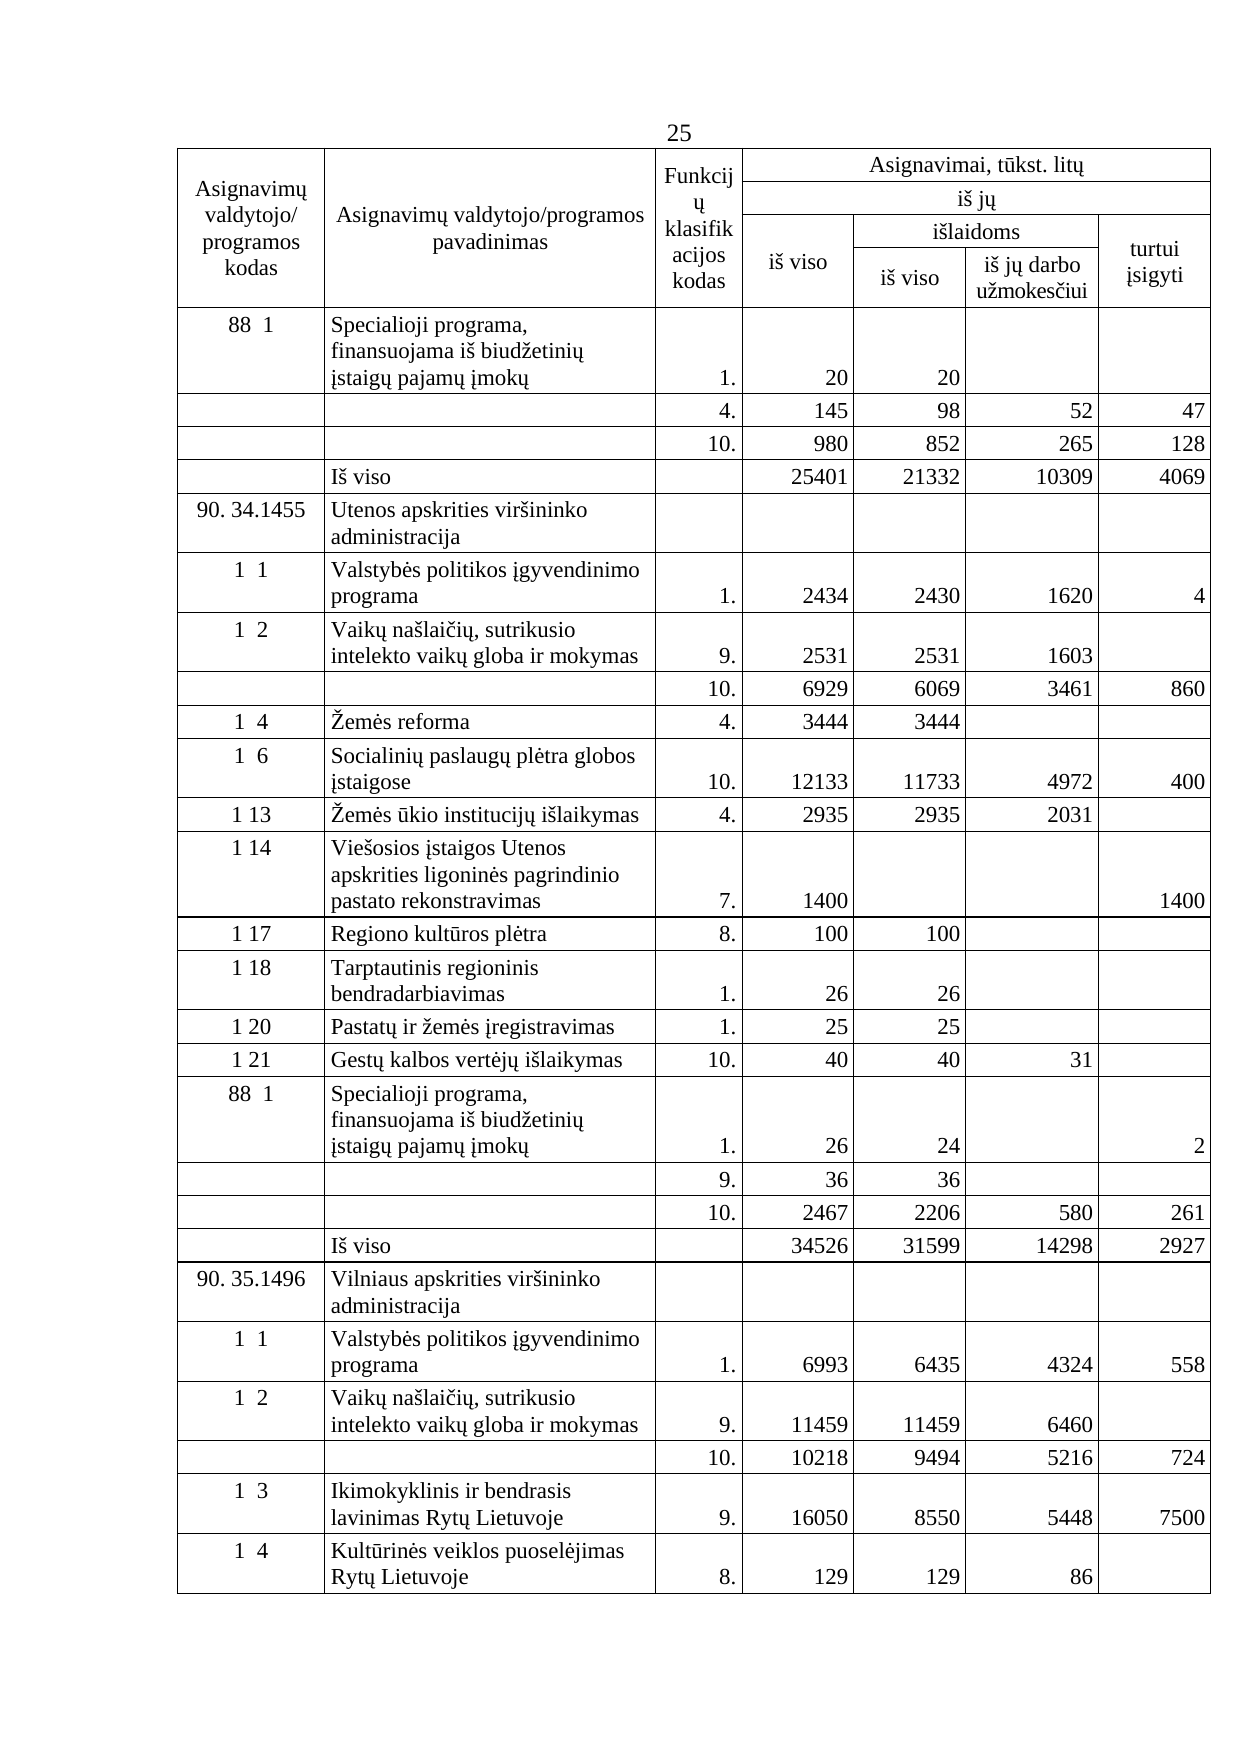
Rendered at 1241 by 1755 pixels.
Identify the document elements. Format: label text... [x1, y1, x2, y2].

table_cell iš viso [854, 248, 965, 307]
table_cell 25401 [743, 460, 853, 492]
table_cell [1099, 613, 1210, 671]
table_cell 24 [854, 1077, 965, 1162]
table_cell Vaikų našlaičių, sutrikusio intelekto vaikų globa ir mokymas [325, 613, 655, 671]
table_cell 1 2 [178, 613, 324, 671]
table_cell 11733 [854, 739, 965, 797]
table_cell [656, 494, 742, 552]
table_cell 558 [1099, 1322, 1210, 1381]
table_cell 1. [656, 553, 742, 612]
table_cell 10309 [966, 460, 1098, 492]
table_cell 2531 [854, 613, 965, 671]
table_cell 1. [656, 308, 742, 393]
table_cell 1 18 [178, 951, 324, 1009]
table_cell 852 [854, 427, 965, 459]
table_cell 52 [966, 394, 1098, 426]
table_cell Ikimokyklinis ir bendrasis lavinimas Rytų Lietuvoje [325, 1474, 655, 1533]
table_cell 2 [1099, 1077, 1210, 1162]
table_cell 4069 [1099, 460, 1210, 492]
table_cell [325, 672, 655, 704]
table_cell [1099, 308, 1210, 393]
table_cell 1. [656, 951, 742, 1009]
table_cell 2031 [966, 798, 1098, 831]
table_cell 10. [656, 1441, 742, 1473]
table_cell [178, 1196, 324, 1228]
table_cell [743, 1263, 853, 1321]
table_cell Viešosios įstaigos Utenos apskrities ligoninės pagrindinio pastato rekonstravimas [325, 832, 655, 916]
table_cell 5216 [966, 1441, 1098, 1473]
table_cell 10. [656, 672, 742, 704]
table_cell iš jų darbo užmokesčiui [966, 248, 1098, 307]
table_cell 129 [854, 1534, 965, 1592]
table_cell [325, 394, 655, 426]
table_cell 1603 [966, 613, 1098, 671]
table_cell Pastatų ir žemės įregistravimas [325, 1010, 655, 1042]
table_cell 31599 [854, 1229, 965, 1261]
table_cell Valstybės politikos įgyvendinimo programa [325, 1322, 655, 1381]
table_cell 1 4 [178, 1534, 324, 1592]
table_cell 1 21 [178, 1044, 324, 1076]
table_cell 16050 [743, 1474, 853, 1533]
table_cell 1. [656, 1010, 742, 1042]
table_cell 26 [743, 951, 853, 1009]
table_cell 2935 [743, 798, 853, 831]
table_cell 1 13 [178, 798, 324, 831]
table_cell 40 [854, 1044, 965, 1076]
table_cell Valstybės politikos įgyvendinimo programa [325, 553, 655, 612]
table_cell [1099, 1044, 1210, 1076]
table_cell 10. [656, 427, 742, 459]
table_cell 25 [743, 1010, 853, 1042]
table_cell [854, 832, 965, 916]
table_cell Iš viso [325, 1229, 655, 1261]
table_cell 36 [854, 1163, 965, 1195]
table_cell [966, 1163, 1098, 1195]
table_cell [854, 494, 965, 552]
table_cell [966, 918, 1098, 950]
table_cell 4972 [966, 739, 1098, 797]
table_cell [178, 460, 324, 492]
table_cell Regiono kultūros plėtra [325, 918, 655, 950]
table_cell 8. [656, 1534, 742, 1592]
table_cell turtui įsigyti [1099, 215, 1210, 307]
table_cell [1099, 951, 1210, 1009]
table_cell 8. [656, 918, 742, 950]
table_cell 86 [966, 1534, 1098, 1592]
table_cell [743, 494, 853, 552]
table_cell 129 [743, 1534, 853, 1592]
table_cell [966, 1010, 1098, 1042]
table_cell 724 [1099, 1441, 1210, 1473]
table_cell [656, 460, 742, 492]
table_cell [178, 672, 324, 704]
table_cell 100 [854, 918, 965, 950]
table_cell [966, 494, 1098, 552]
table_cell 10. [656, 1196, 742, 1228]
table_cell 4. [656, 798, 742, 831]
table_cell 11459 [743, 1382, 853, 1440]
table_cell 9. [656, 1382, 742, 1440]
table_cell 1 17 [178, 918, 324, 950]
table_cell 100 [743, 918, 853, 950]
table_cell Vilniaus apskrities viršininko administracija [325, 1263, 655, 1321]
table_cell 1400 [743, 832, 853, 916]
table_cell [178, 394, 324, 426]
table_cell 1 1 [178, 553, 324, 612]
table_cell išlaidoms [854, 215, 1098, 247]
table_cell 6435 [854, 1322, 965, 1381]
table_cell 4. [656, 706, 742, 738]
table_cell 265 [966, 427, 1098, 459]
table_cell 88 1 [178, 1077, 324, 1162]
table_cell 10. [656, 739, 742, 797]
table_cell 6460 [966, 1382, 1098, 1440]
table_cell 6993 [743, 1322, 853, 1381]
table_cell 1 3 [178, 1474, 324, 1533]
table_cell [325, 1163, 655, 1195]
table_cell 36 [743, 1163, 853, 1195]
table_cell 9. [656, 1163, 742, 1195]
table_cell [178, 1163, 324, 1195]
table_cell 1 2 [178, 1382, 324, 1440]
table_cell 88 1 [178, 308, 324, 393]
table_cell [1099, 1382, 1210, 1440]
table_cell 47 [1099, 394, 1210, 426]
table_cell 6929 [743, 672, 853, 704]
table_cell 1 14 [178, 832, 324, 916]
table_cell 21332 [854, 460, 965, 492]
table_cell 6069 [854, 672, 965, 704]
table_cell 860 [1099, 672, 1210, 704]
table_cell 261 [1099, 1196, 1210, 1228]
table_cell Iš viso [325, 460, 655, 492]
table_header Asignavimų valdytojo/ programos kodas [178, 149, 324, 307]
table_cell 9. [656, 1474, 742, 1533]
table_cell 4324 [966, 1322, 1098, 1381]
table_cell 2935 [854, 798, 965, 831]
table_cell 7500 [1099, 1474, 1210, 1533]
table_cell 20 [854, 308, 965, 393]
table_cell [178, 427, 324, 459]
table_cell 1 1 [178, 1322, 324, 1381]
table_cell Utenos apskrities viršininko administracija [325, 494, 655, 552]
table_cell 25 [854, 1010, 965, 1042]
table_cell 2927 [1099, 1229, 1210, 1261]
table_cell 580 [966, 1196, 1098, 1228]
table_cell [1099, 1010, 1210, 1042]
table_cell 98 [854, 394, 965, 426]
table_cell [656, 1263, 742, 1321]
table_cell 1 20 [178, 1010, 324, 1042]
table_cell 1 4 [178, 706, 324, 738]
table_header Asignavimų valdytojo/programos pavadinimas [325, 149, 655, 307]
table_cell 2467 [743, 1196, 853, 1228]
table_cell Socialinių paslaugų plėtra globos įstaigose [325, 739, 655, 797]
table_cell [178, 1229, 324, 1261]
table_header Funkcijų klasifikacijos kodas [656, 149, 742, 307]
table_cell 11459 [854, 1382, 965, 1440]
table_header Asignavimai, tūkst. litų [743, 149, 1210, 181]
table_cell 12133 [743, 739, 853, 797]
table_cell 4. [656, 394, 742, 426]
table_cell 2531 [743, 613, 853, 671]
table_cell 10. [656, 1044, 742, 1076]
table_cell 90. 35.1496 [178, 1263, 324, 1321]
table_cell [656, 1229, 742, 1261]
table_cell 9. [656, 613, 742, 671]
table_cell [178, 1441, 324, 1473]
table_cell 8550 [854, 1474, 965, 1533]
table_cell 128 [1099, 427, 1210, 459]
table_cell Kultūrinės veiklos puoselėjimas Rytų Lietuvoje [325, 1534, 655, 1592]
table_cell [966, 951, 1098, 1009]
table_cell [854, 1263, 965, 1321]
table_cell [1099, 918, 1210, 950]
table_cell 20 [743, 308, 853, 393]
table_cell [1099, 1163, 1210, 1195]
table_cell iš viso [743, 215, 853, 307]
table_cell [325, 427, 655, 459]
table_cell 5448 [966, 1474, 1098, 1533]
table_cell Žemės ūkio institucijų išlaikymas [325, 798, 655, 831]
table_cell 1. [656, 1077, 742, 1162]
table_cell [966, 832, 1098, 916]
table_cell 1. [656, 1322, 742, 1381]
table_cell 2206 [854, 1196, 965, 1228]
table_cell 40 [743, 1044, 853, 1076]
table_cell 1400 [1099, 832, 1210, 916]
table_cell 14298 [966, 1229, 1098, 1261]
table_cell 2434 [743, 553, 853, 612]
table_cell [1099, 1263, 1210, 1321]
table_cell Vaikų našlaičių, sutrikusio intelekto vaikų globa ir mokymas [325, 1382, 655, 1440]
table_cell [1099, 1534, 1210, 1592]
table_cell [1099, 798, 1210, 831]
table_cell [1099, 706, 1210, 738]
table_cell 26 [854, 951, 965, 1009]
table_cell Tarptautinis regioninis bendradarbiavimas [325, 951, 655, 1009]
table_cell 26 [743, 1077, 853, 1162]
table_cell 400 [1099, 739, 1210, 797]
table_cell 34526 [743, 1229, 853, 1261]
table_cell 31 [966, 1044, 1098, 1076]
table_cell [966, 1077, 1098, 1162]
table_cell 3444 [854, 706, 965, 738]
table_cell Žemės reforma [325, 706, 655, 738]
table_cell 145 [743, 394, 853, 426]
table_cell [966, 706, 1098, 738]
table_cell 1 6 [178, 739, 324, 797]
table_cell 10218 [743, 1441, 853, 1473]
table_cell 4 [1099, 553, 1210, 612]
table_cell Gestų kalbos vertėjų išlaikymas [325, 1044, 655, 1076]
table_cell 3461 [966, 672, 1098, 704]
table_cell 7. [656, 832, 742, 916]
table_cell 2430 [854, 553, 965, 612]
table_cell 1620 [966, 553, 1098, 612]
table_cell [966, 1263, 1098, 1321]
table_cell [325, 1441, 655, 1473]
table_cell [325, 1196, 655, 1228]
table_cell [1099, 494, 1210, 552]
table_cell 90. 34.1455 [178, 494, 324, 552]
table_cell Specialioji programa, finansuojama iš biudžetinių įstaigų pajamų įmokų [325, 1077, 655, 1162]
table_cell 980 [743, 427, 853, 459]
table_cell Specialioji programa, finansuojama iš biudžetinių įstaigų pajamų įmokų [325, 308, 655, 393]
table_cell [966, 308, 1098, 393]
table_cell 9494 [854, 1441, 965, 1473]
table_cell 3444 [743, 706, 853, 738]
table_cell iš jų [743, 182, 1210, 214]
